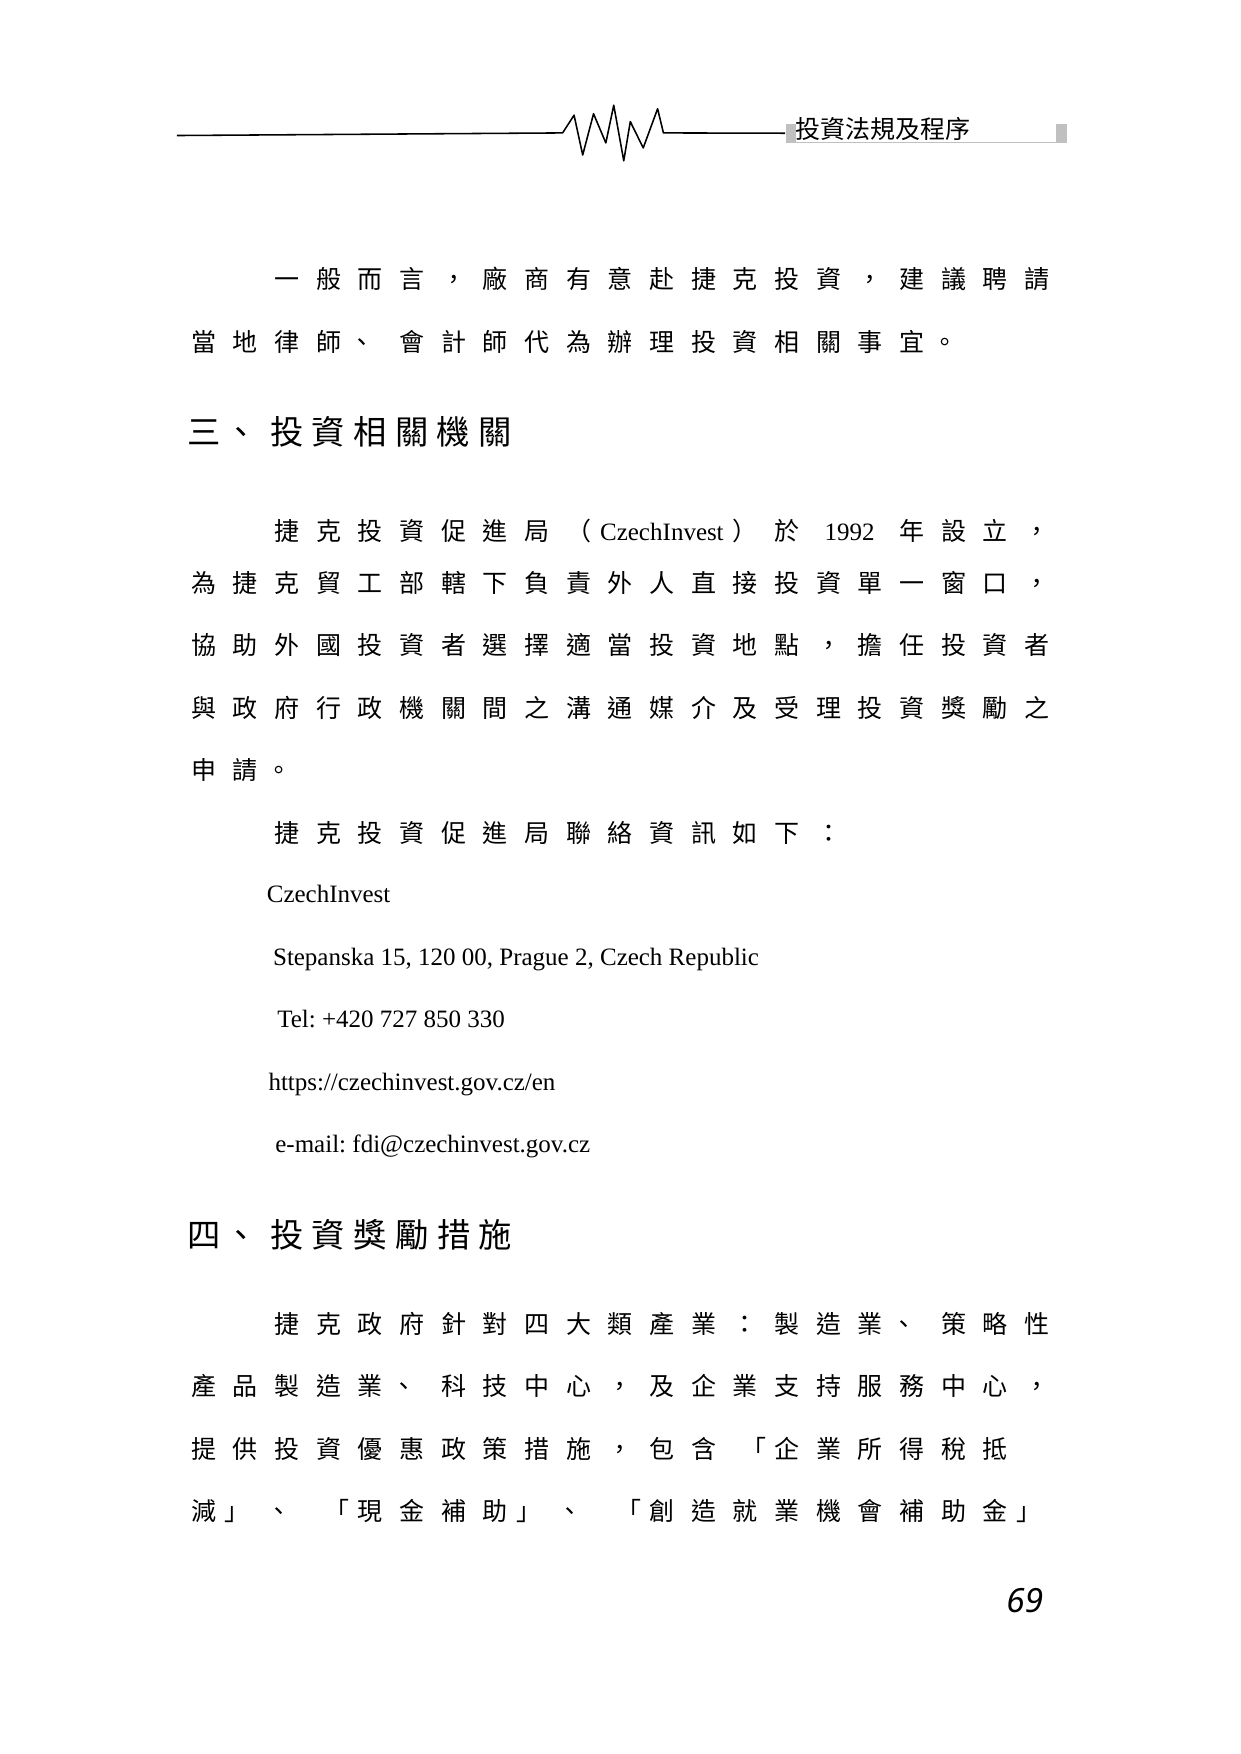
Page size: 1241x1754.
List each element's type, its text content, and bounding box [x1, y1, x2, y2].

text https://czechinvest.gov.cz/en [183, 1040, 1058, 1102]
text 一般而言，廠商有意赴捷克投資，建議聘請當地律師、會計師代為辦理投資相關事宜。 [183, 236, 1058, 361]
text 捷克投資促進局聯絡資訊如下： [183, 790, 1058, 852]
text Stepanska 15, 120 00, Prague 2, Czech Republic [183, 915, 1058, 977]
text CzechInvest [183, 852, 1058, 915]
text 捷克投資促進局（CzechInvest）於1992年設立，為捷克貿工部轄下負責外人直接投資單一窗口，協助外國投資者選擇適當投資地點，擔任投資者與政府行政機關間之溝通媒介及受理投資獎勵之申請。 [183, 477, 1058, 790]
text 三、投資相關機關 [183, 388, 1058, 451]
text 四、投資獎勵措施 [183, 1192, 1058, 1254]
text 捷克政府針對四大類產業：製造業、策略性產品製造業、科技中心，及企業支持服務中心，提供投資優惠政策措施，包含「企業所得稅抵減」、「現金補助」、「創造就業機會補助金」 [183, 1281, 1058, 1531]
text Tel: +420 727 850 330 [183, 977, 1058, 1040]
text e-mail: fdi@czechinvest.gov.cz [183, 1102, 1058, 1165]
